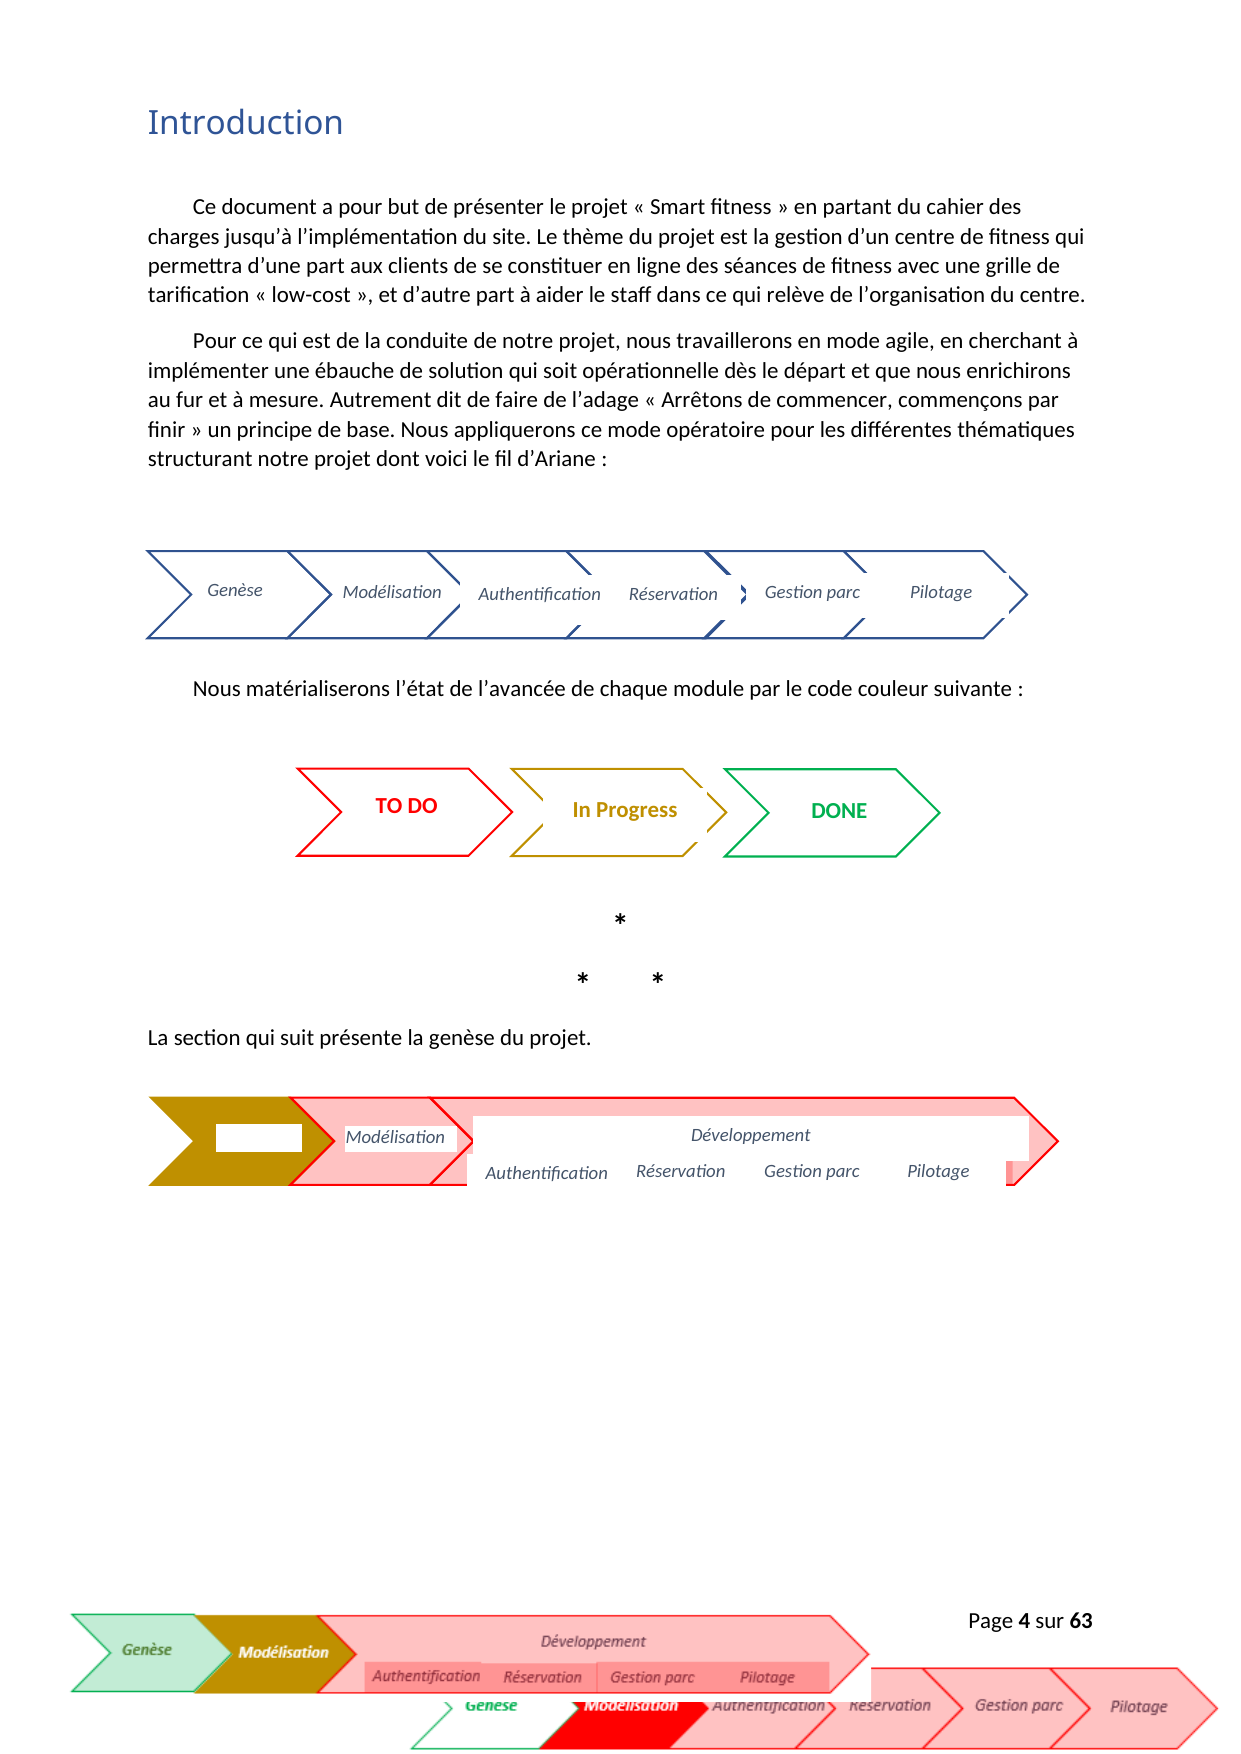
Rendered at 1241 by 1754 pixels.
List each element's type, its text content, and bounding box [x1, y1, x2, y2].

text Ce document a pour but de présenter le projet « Smart fitness » en partant du cahier des charges jusqu’à l’implémentation du site. Le thème du projet est la gestion d’un centre de fitness qui permettra d’une part aux clients de se constituer en ligne des séances de fitness avec une grille de tarification « low-cost », et d’autre part à aider le staff dans ce qui relève de l’organisation du centre. [148, 192, 1092, 309]
text TO DO [367, 792, 445, 819]
text * * [148, 964, 1092, 1005]
text Authentification [475, 582, 606, 605]
text Genèse [207, 578, 292, 601]
text Gestion parc [760, 1159, 865, 1182]
picture [66, 1607, 1221, 1754]
text DONE [786, 796, 892, 824]
text In Progress [558, 796, 692, 824]
text Pilotage [890, 581, 994, 603]
text Pilotage [887, 1159, 991, 1182]
text Genèse [216, 1124, 302, 1147]
text Authentification [482, 1161, 613, 1182]
text Pour ce qui est de la conduite de notre projet, nous travaillerons en mode agile, en cherchant à implémenter une ébauche de solution qui soit opérationnelle dès le départ et que nous enrichirons au fur et à mesure. Autrement dit de faire de l’adage « Arrêtons de commencer, commençons par finir » un principe de base. Nous appliquerons ce mode opératoire pour les différentes thématiques structurant notre projet dont voici le fil d’Ariane : [148, 327, 1092, 472]
text Réservation [622, 582, 726, 605]
text Réservation [629, 1159, 733, 1182]
text Modélisation [345, 1126, 457, 1148]
text Développement [488, 1124, 1014, 1147]
subtitle Introduction [148, 99, 1092, 144]
text La section qui suit présente la genèse du projet. [148, 1023, 1092, 1051]
text Gestion parc [761, 581, 865, 603]
text Modélisation [342, 580, 454, 603]
text * [148, 904, 1092, 945]
text Nous matérialiserons l’état de l’avancée de chaque module par le code couleur suivante : [148, 674, 1092, 702]
